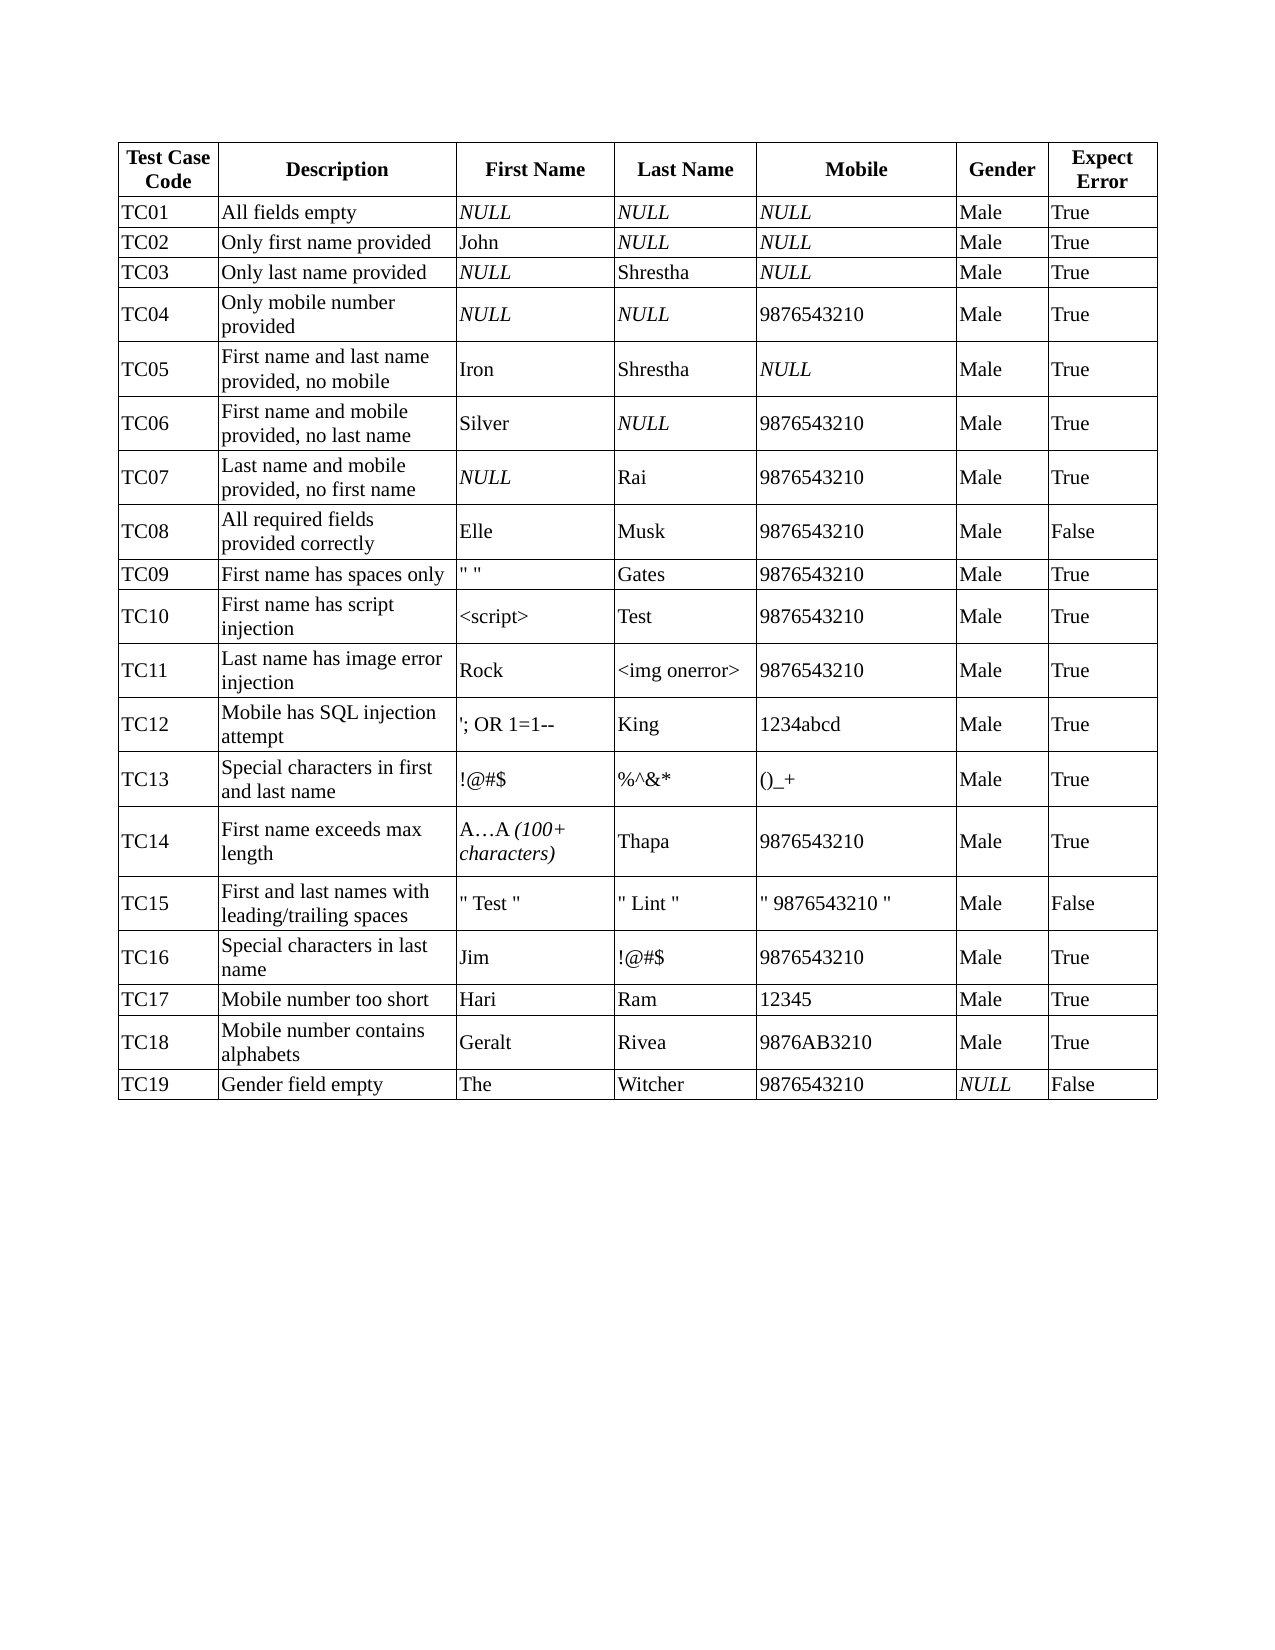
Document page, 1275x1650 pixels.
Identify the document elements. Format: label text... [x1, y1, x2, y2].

table_cell NULL [757, 228, 956, 257]
table_cell TC10 [119, 590, 218, 643]
table_cell 9876543210 [757, 451, 956, 504]
table_cell NULL [757, 342, 956, 396]
table_cell 9876543210 [757, 644, 956, 697]
table_cell " Test " [457, 877, 614, 930]
table_cell NULL [757, 258, 956, 287]
table_cell TC08 [119, 505, 218, 558]
table_cell Male [957, 228, 1048, 257]
table_cell Elle [457, 505, 614, 558]
table_cell False [1049, 877, 1157, 930]
table_cell Mobile has SQL injection attempt [219, 698, 456, 751]
table_cell 9876543210 [757, 560, 956, 589]
table_cell <script> [457, 590, 614, 643]
table_header Mobile [757, 143, 956, 196]
table_cell !@#$ [457, 752, 614, 806]
table_cell Male [957, 560, 1048, 589]
table_cell TC13 [119, 752, 218, 806]
table_cell True [1049, 451, 1157, 504]
table_cell True [1049, 590, 1157, 643]
table_cell Male [957, 1016, 1048, 1069]
table_cell True [1049, 397, 1157, 450]
table_cell Geralt [457, 1016, 614, 1069]
table_cell All fields empty [219, 197, 456, 227]
table_cell Shrestha [615, 342, 756, 396]
table_cell Rai [615, 451, 756, 504]
table_cell TC06 [119, 397, 218, 450]
table_cell " " [457, 560, 614, 589]
table_cell Witcher [615, 1070, 756, 1099]
table_cell Male [957, 505, 1048, 558]
table_cell All required fields provided correctly [219, 505, 456, 558]
table_cell True [1049, 1016, 1157, 1069]
table_cell Shrestha [615, 258, 756, 287]
table_cell TC01 [119, 197, 218, 227]
table_cell Male [957, 342, 1048, 396]
table_cell 9876543210 [757, 397, 956, 450]
table_cell '; OR 1=1-- [457, 698, 614, 751]
table_cell Male [957, 451, 1048, 504]
table_cell TC11 [119, 644, 218, 697]
table_cell Male [957, 590, 1048, 643]
table_cell NULL [615, 288, 756, 341]
table_cell TC03 [119, 258, 218, 287]
table_cell Male [957, 931, 1048, 984]
table_cell True [1049, 931, 1157, 984]
table_cell TC07 [119, 451, 218, 504]
table_cell Musk [615, 505, 756, 558]
table_cell NULL [615, 197, 756, 227]
table_cell Mobile number too short [219, 985, 456, 1014]
table_cell NULL [457, 451, 614, 504]
table_cell Test [615, 590, 756, 643]
table_cell Male [957, 877, 1048, 930]
table_cell NULL [757, 197, 956, 227]
table_cell %^&* [615, 752, 756, 806]
table_cell A…A (100+ characters) [457, 807, 614, 876]
table_cell 9876543210 [757, 288, 956, 341]
table_cell 9876AB3210 [757, 1016, 956, 1069]
table_cell NULL [957, 1070, 1048, 1099]
table_cell The [457, 1070, 614, 1099]
table_cell " Lint " [615, 877, 756, 930]
table_cell Special characters in first and last name [219, 752, 456, 806]
table_cell Male [957, 197, 1048, 227]
table_cell NULL [615, 228, 756, 257]
table_cell TC17 [119, 985, 218, 1014]
table_cell " 9876543210 " [757, 877, 956, 930]
table_cell TC18 [119, 1016, 218, 1069]
table_cell Only first name provided [219, 228, 456, 257]
table_cell True [1049, 342, 1157, 396]
table_cell Male [957, 698, 1048, 751]
table_cell Male [957, 807, 1048, 876]
table_header Gender [957, 143, 1048, 196]
table_cell NULL [615, 397, 756, 450]
table_cell First name has spaces only [219, 560, 456, 589]
table_cell Only last name provided [219, 258, 456, 287]
table_cell First name has script injection [219, 590, 456, 643]
table_header First Name [457, 143, 614, 196]
table_cell Male [957, 288, 1048, 341]
table_cell NULL [457, 197, 614, 227]
table_cell !@#$ [615, 931, 756, 984]
table_cell First name and mobile provided, no last name [219, 397, 456, 450]
table_cell Gender field empty [219, 1070, 456, 1099]
table_header Description [219, 143, 456, 196]
table_cell TC19 [119, 1070, 218, 1099]
table_cell John [457, 228, 614, 257]
table_cell True [1049, 698, 1157, 751]
table_cell True [1049, 752, 1157, 806]
table_cell True [1049, 228, 1157, 257]
table_cell TC02 [119, 228, 218, 257]
table_cell Thapa [615, 807, 756, 876]
table_cell Male [957, 985, 1048, 1014]
table_cell False [1049, 1070, 1157, 1099]
table_cell Rivea [615, 1016, 756, 1069]
table_cell 9876543210 [757, 505, 956, 558]
table_cell 9876543210 [757, 931, 956, 984]
table_cell 9876543210 [757, 1070, 956, 1099]
table_cell <img onerror> [615, 644, 756, 697]
table_cell True [1049, 985, 1157, 1014]
table_cell Rock [457, 644, 614, 697]
table_cell Last name and mobile provided, no first name [219, 451, 456, 504]
table_cell Male [957, 752, 1048, 806]
table_cell True [1049, 197, 1157, 227]
table_cell TC09 [119, 560, 218, 589]
table_header Expect Error [1049, 143, 1157, 196]
table_cell Mobile number contains alphabets [219, 1016, 456, 1069]
table_header Test Case Code [119, 143, 218, 196]
table_cell Jim [457, 931, 614, 984]
table_cell First name exceeds max length [219, 807, 456, 876]
table_cell TC04 [119, 288, 218, 341]
table_cell True [1049, 560, 1157, 589]
table_cell Last name has image error injection [219, 644, 456, 697]
table_cell Iron [457, 342, 614, 396]
table_cell 9876543210 [757, 590, 956, 643]
table_cell 12345 [757, 985, 956, 1014]
table_cell Male [957, 258, 1048, 287]
table_cell TC14 [119, 807, 218, 876]
table_header Last Name [615, 143, 756, 196]
table_cell NULL [457, 288, 614, 341]
table_cell NULL [457, 258, 614, 287]
table_cell True [1049, 288, 1157, 341]
table_cell True [1049, 258, 1157, 287]
table_cell True [1049, 807, 1157, 876]
table_cell False [1049, 505, 1157, 558]
table_cell TC12 [119, 698, 218, 751]
table_cell Male [957, 397, 1048, 450]
table_cell 1234abcd [757, 698, 956, 751]
table_cell TC05 [119, 342, 218, 396]
table_cell Only mobile number provided [219, 288, 456, 341]
table_cell TC16 [119, 931, 218, 984]
table_cell TC15 [119, 877, 218, 930]
table_cell Ram [615, 985, 756, 1014]
table_cell Special characters in last name [219, 931, 456, 984]
table_cell Hari [457, 985, 614, 1014]
table_cell Silver [457, 397, 614, 450]
table_cell 9876543210 [757, 807, 956, 876]
table_cell ()_+ [757, 752, 956, 806]
table_cell True [1049, 644, 1157, 697]
table_cell First and last names with leading/trailing spaces [219, 877, 456, 930]
table_cell Gates [615, 560, 756, 589]
table_cell Male [957, 644, 1048, 697]
table_cell First name and last name provided, no mobile [219, 342, 456, 396]
table_cell King [615, 698, 756, 751]
